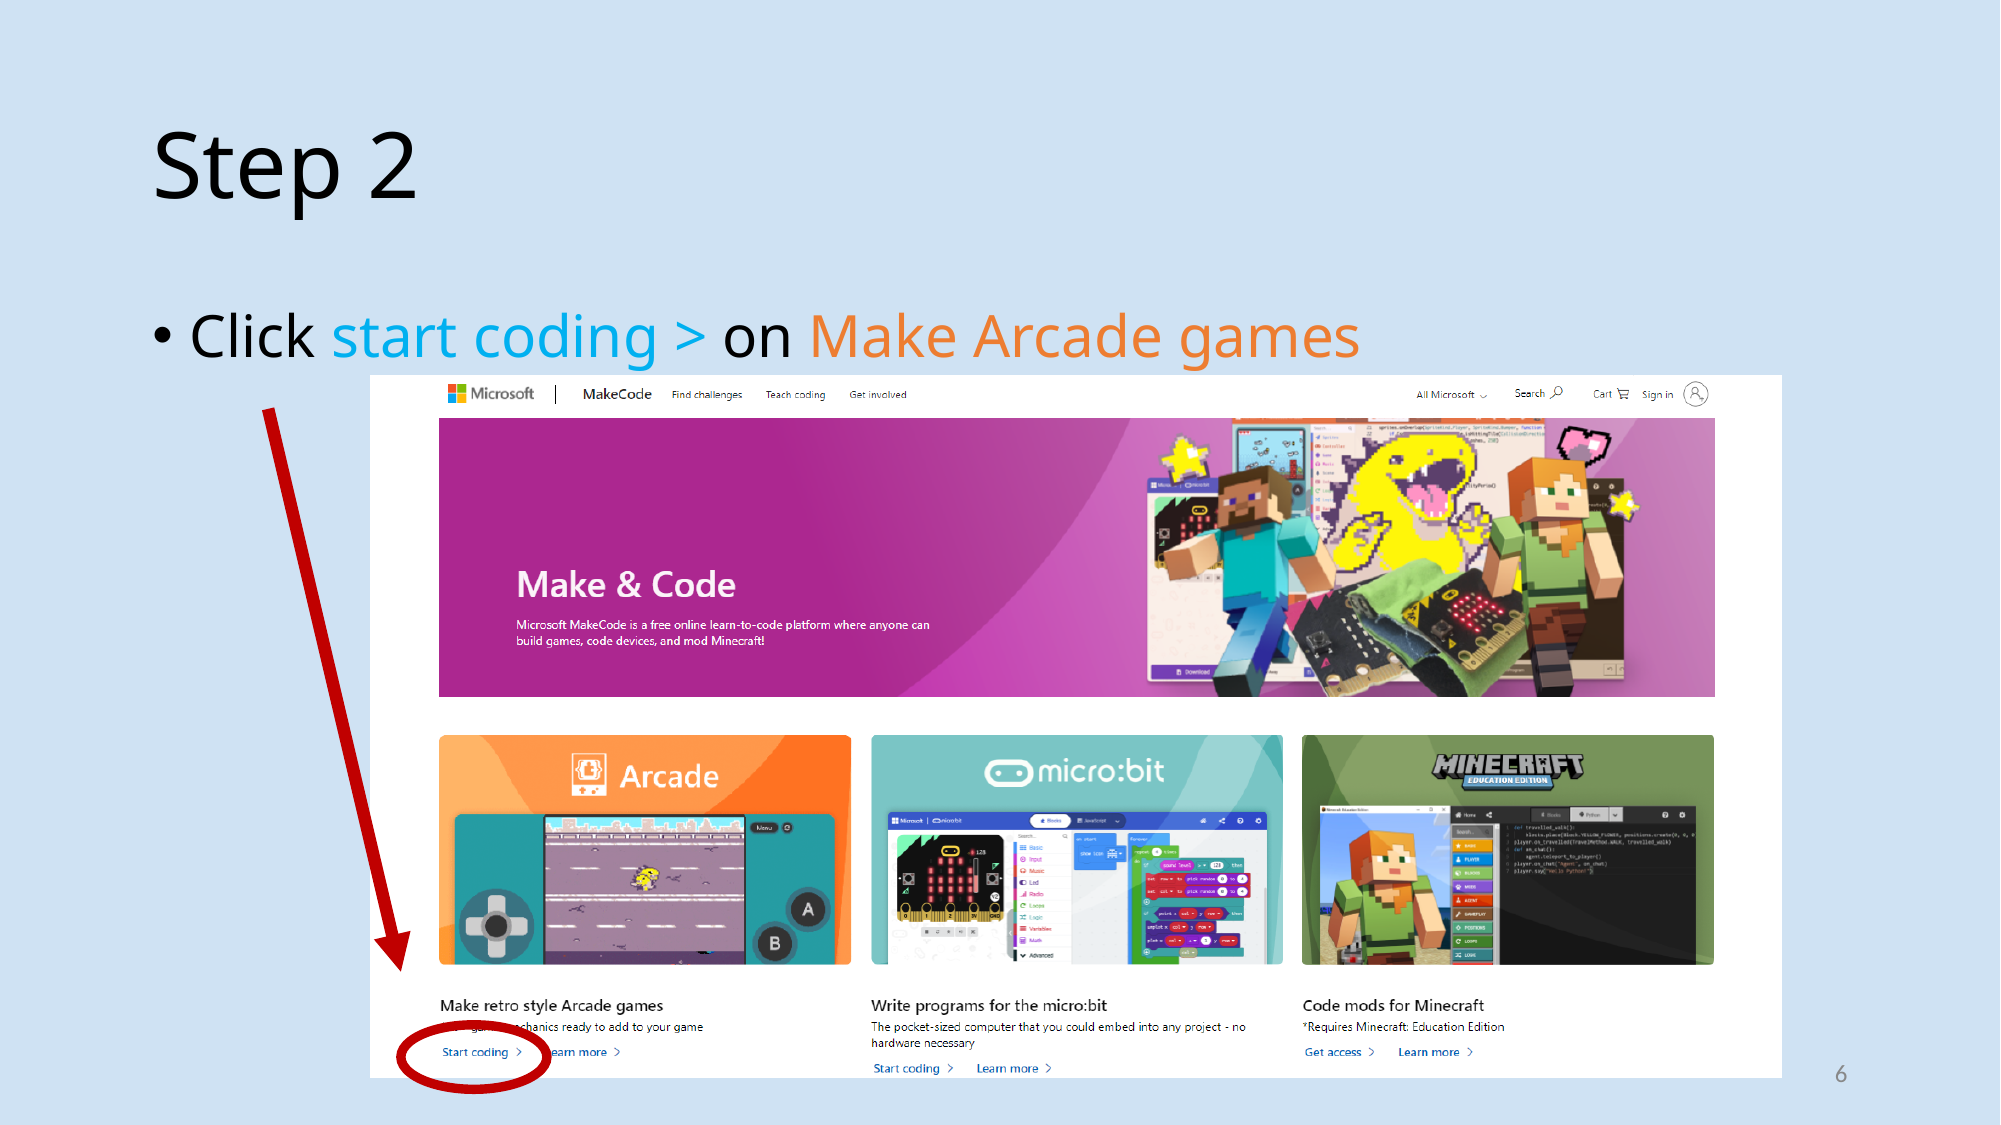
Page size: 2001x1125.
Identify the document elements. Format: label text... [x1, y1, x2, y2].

list Click start coding > on Make Arcade games [137, 299, 1863, 1014]
picture [370, 375, 1782, 1078]
slide_number [1412, 1042, 1863, 1103]
title Step 2 [137, 59, 1863, 278]
picture [406, 1030, 542, 1078]
